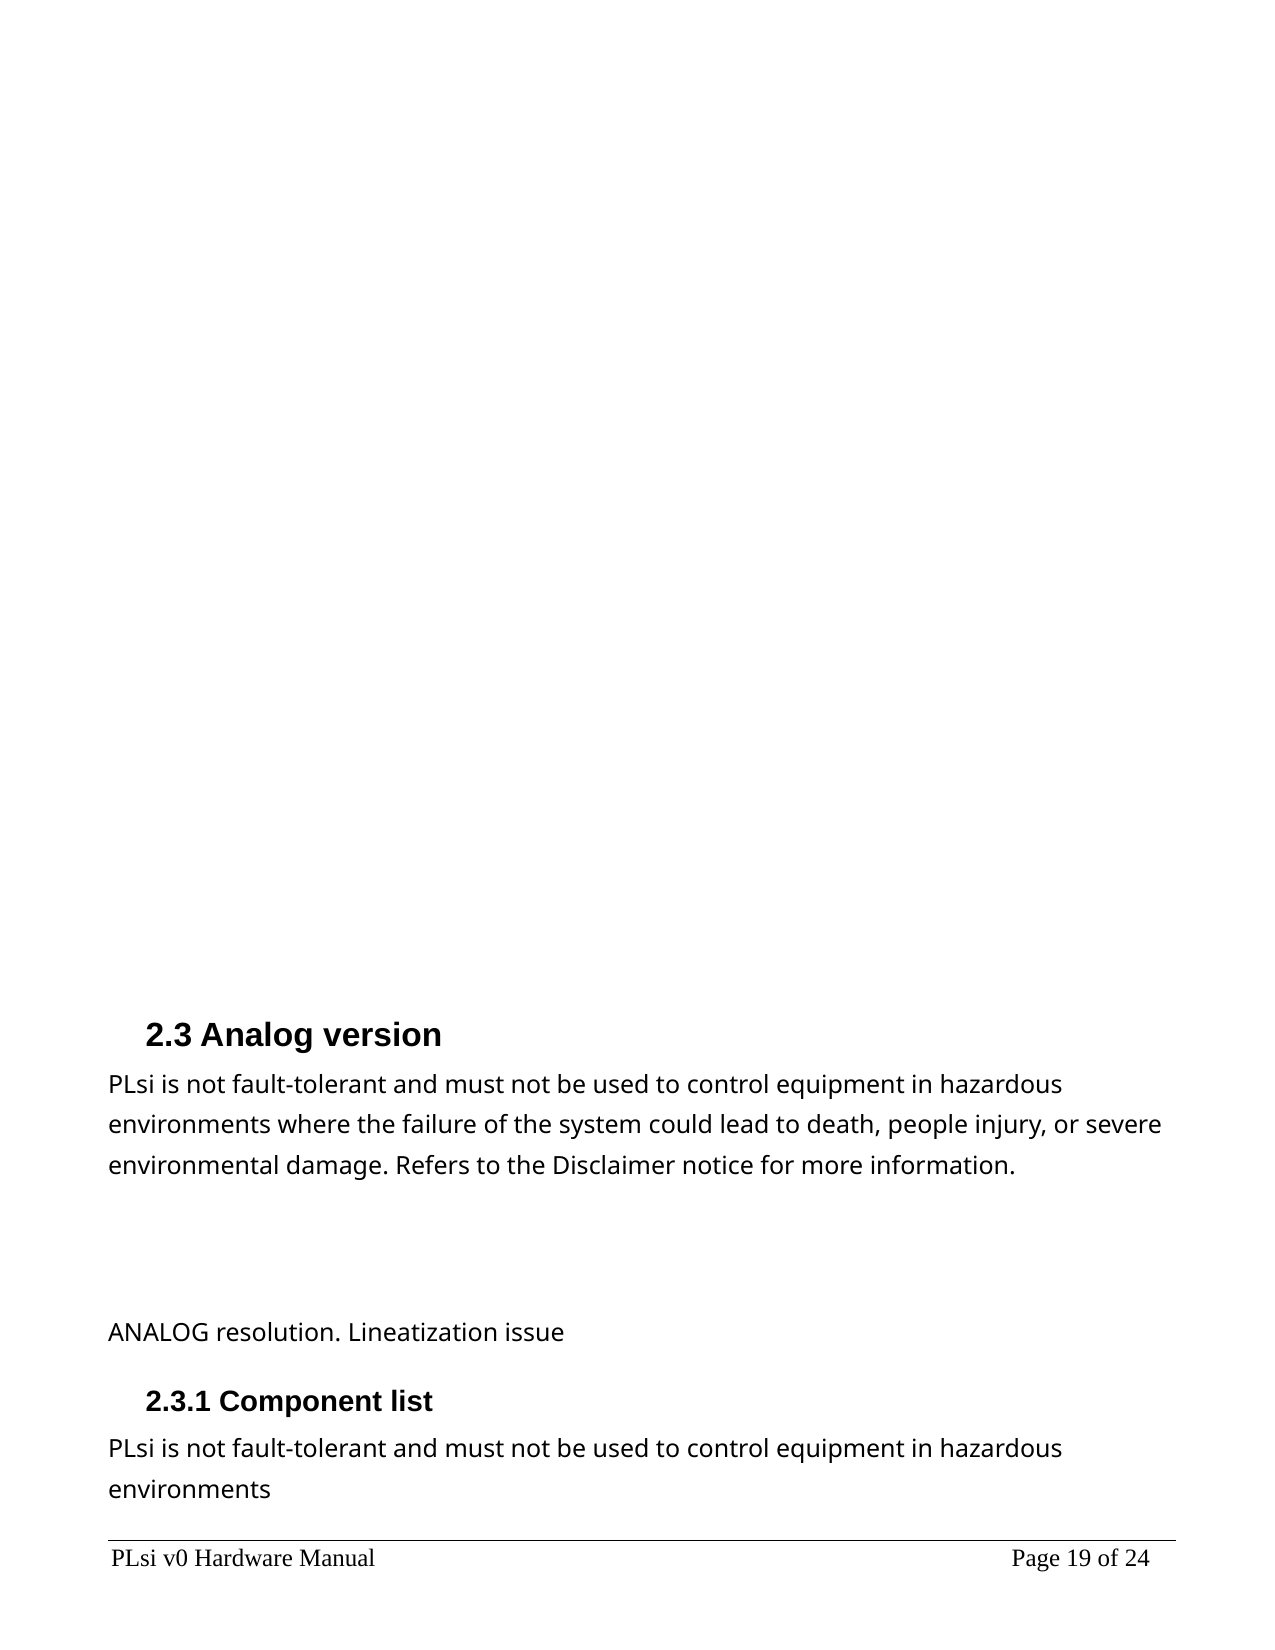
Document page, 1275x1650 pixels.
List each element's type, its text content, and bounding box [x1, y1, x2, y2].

text PLsi is not fault-tolerant and must not be used to control equipment in hazardous environments [108, 1430, 1176, 1505]
text PLsi is not fault-tolerant and must not be used to control equipment in hazardous environments where the failure of the system could lead to death, people injury, or severe environmental damage. Refers to the Disclaimer notice for more information. [108, 1066, 1176, 1182]
subtitle 2.3.1 Component list [145, 1384, 1176, 1418]
subtitle 2.3 Analog version [145, 1015, 1176, 1054]
text ANALOG resolution. Lineatization issue [108, 1314, 1176, 1348]
